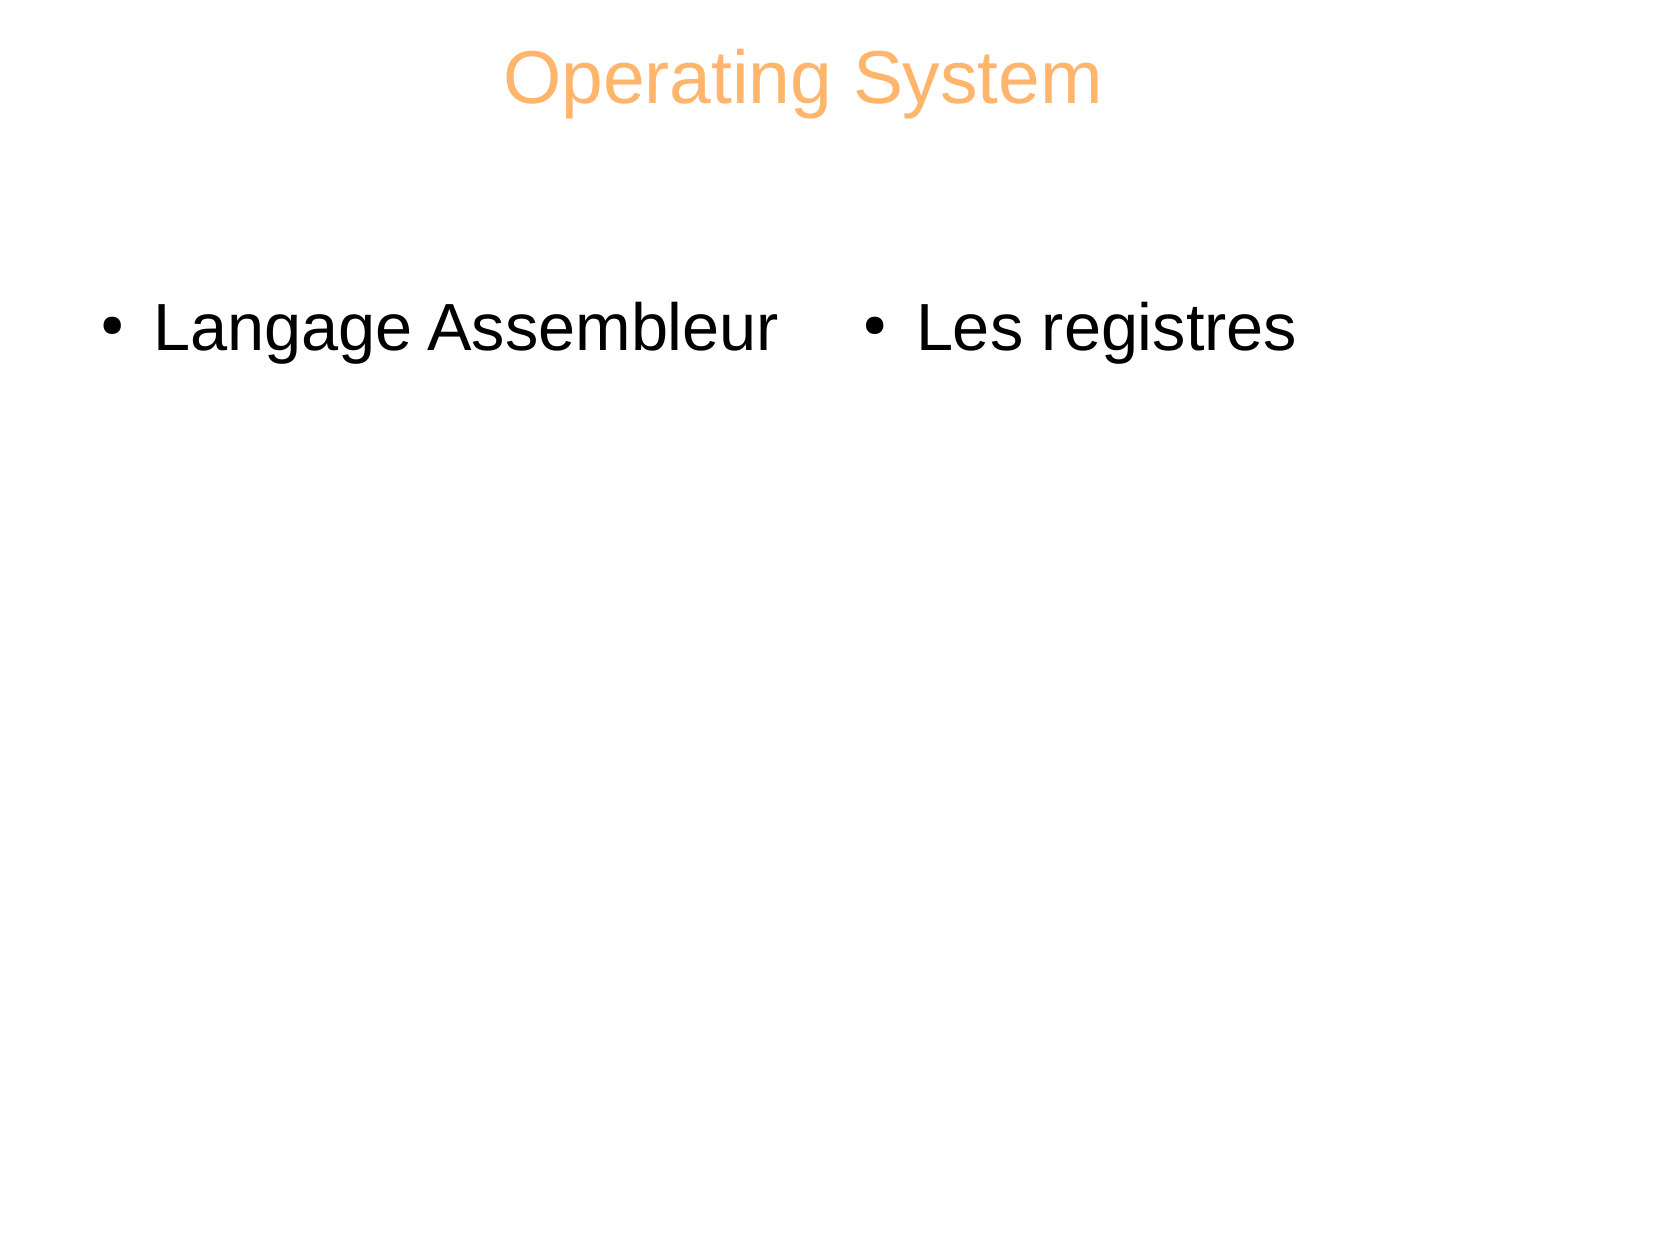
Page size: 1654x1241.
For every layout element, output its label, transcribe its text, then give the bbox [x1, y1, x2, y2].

title Operating System [59, 8, 1548, 148]
list Les registres [845, 290, 1572, 1010]
list Langage Assembleur [82, 290, 809, 1010]
